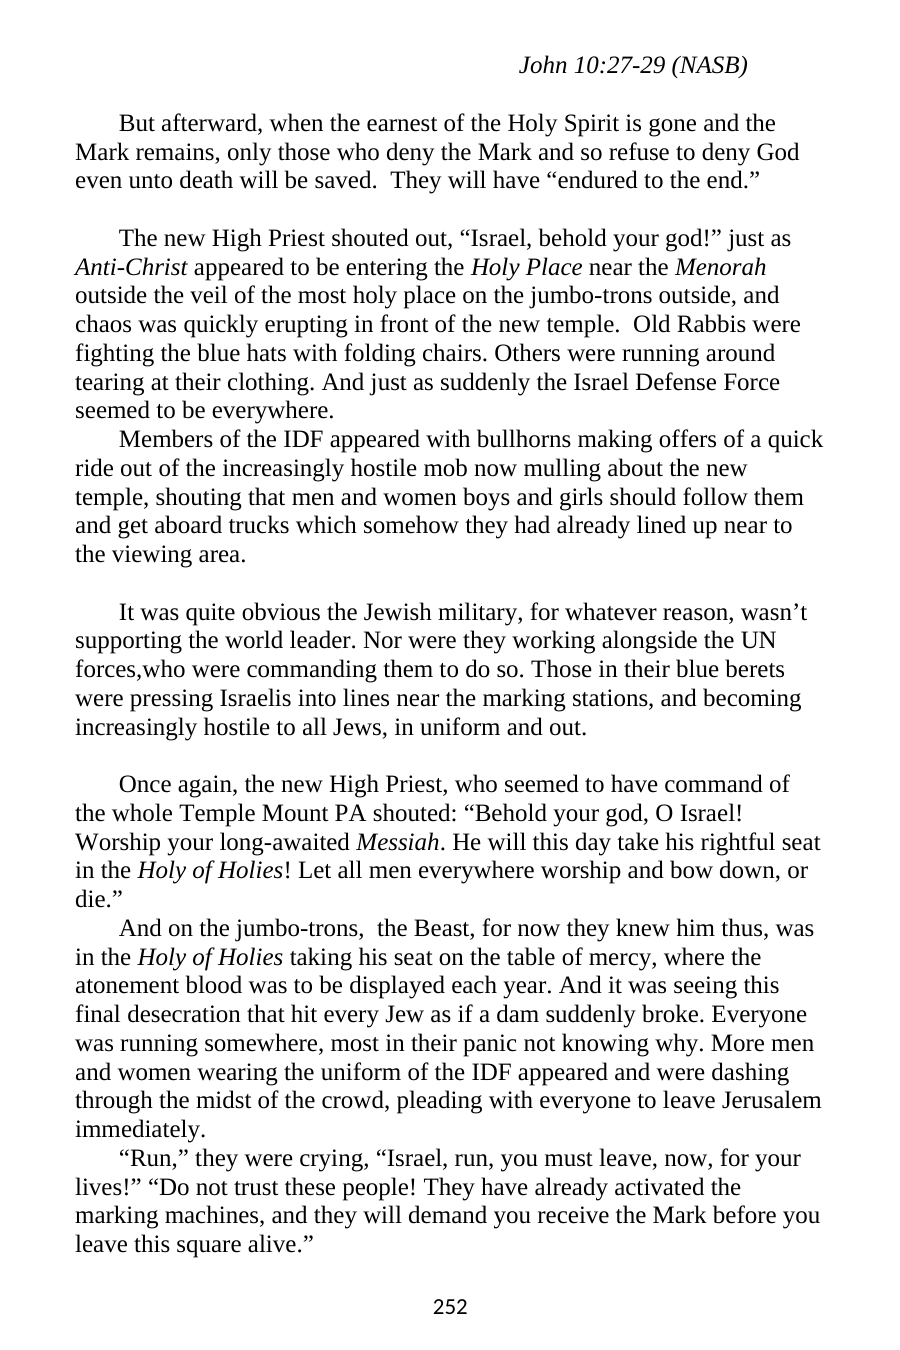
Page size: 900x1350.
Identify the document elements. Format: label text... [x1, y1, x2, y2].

text John 10:27-29 (NASB) [75, 51, 825, 79]
text But afterward, when the earnest of the Holy Spirit is gone and the Mark remains, only those who deny the Mark and so refuse to deny God even unto death will be saved. They will have “endured to the end.” [75, 108, 825, 194]
text “Run,” they were crying, “Israel, run, you must leave, now, for your lives!” “Do not trust these people! They have already activated the marking machines, and they will demand you receive the Mark before you leave this square alive.” [75, 1143, 825, 1258]
text And on the jumbo-trons, the Beast, for now they knew him thus, was in the Holy of Holies taking his seat on the table of mercy, where the atonement blood was to be displayed each year. And it was seeing this final desecration that hit every Jew as if a dam suddenly broke. Everyone was running somewhere, most in their panic not knowing why. More men and women wearing the uniform of the IDF appeared and were dashing through the midst of the crowd, pleading with everyone to leave Jerusalem immediately. [75, 913, 825, 1143]
text Members of the IDF appeared with bullhorns making offers of a quick ride out of the increasingly hostile mob now mulling about the new temple, shouting that men and women boys and girls should follow them and get aboard trucks which somehow they had already lined up near to the viewing area. [75, 424, 825, 568]
text Once again, the new High Priest, who seemed to have command of the whole Temple Mount PA shouted: “Behold your god, O Israel! Worship your long-awaited Messiah. He will this day take his rightful seat in the Holy of Holies! Let all men everywhere worship and bow down, or die.” [75, 769, 825, 913]
text The new High Priest shouted out, “Israel, behold your god!” just as Anti-Christ appeared to be entering the Holy Place near the Menorah outside the veil of the most holy place on the jumbo-trons outside, and chaos was quickly erupting in front of the new temple. Old Rabbis were fighting the blue hats with folding chairs. Others were running around tearing at their clothing. And just as suddenly the Israel Defense Force seemed to be everywhere. [75, 223, 825, 424]
text It was quite obvious the Jewish military, for whatever reason, wasn’t supporting the world leader. Nor were they working alongside the UN forces,who were commanding them to do so. Those in their blue berets were pressing Israelis into lines near the marking stations, and becoming increasingly hostile to all Jews, in uniform and out. [75, 597, 825, 741]
